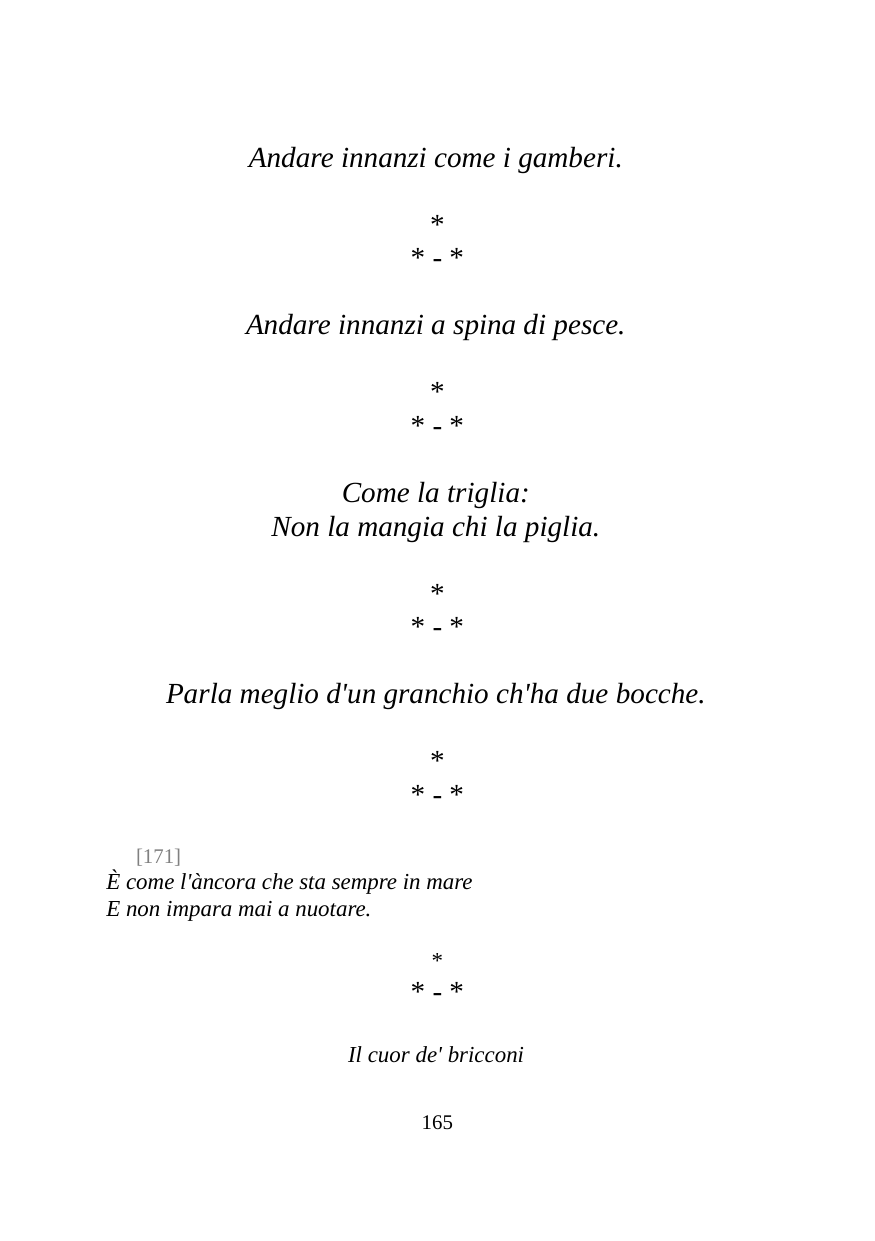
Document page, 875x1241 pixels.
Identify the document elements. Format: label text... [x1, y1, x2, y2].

text * - * [106, 609, 768, 643]
text Non la mangia chi la piglia. [106, 509, 768, 542]
text Come la triglia: [106, 475, 768, 509]
text Andare innanzi a spina di pesce. [106, 307, 768, 341]
text * - * [106, 408, 768, 442]
text * - * [106, 240, 768, 274]
text È come l'àncora che sta sempre in mare [106, 868, 768, 894]
text * [106, 947, 768, 974]
text [171] [106, 844, 768, 868]
text * - * [106, 777, 768, 811]
text * [106, 207, 768, 240]
text * [106, 743, 768, 777]
text E non impara mai a nuotare. [106, 894, 768, 921]
text Andare innanzi come i gamberi. [106, 140, 768, 173]
text * - * [106, 974, 768, 1007]
text Il cuor de' bricconi [106, 1041, 768, 1067]
text * [106, 374, 768, 408]
text Parla meglio d'un granchio ch'ha due bocche. [106, 676, 768, 710]
text * [106, 576, 768, 609]
